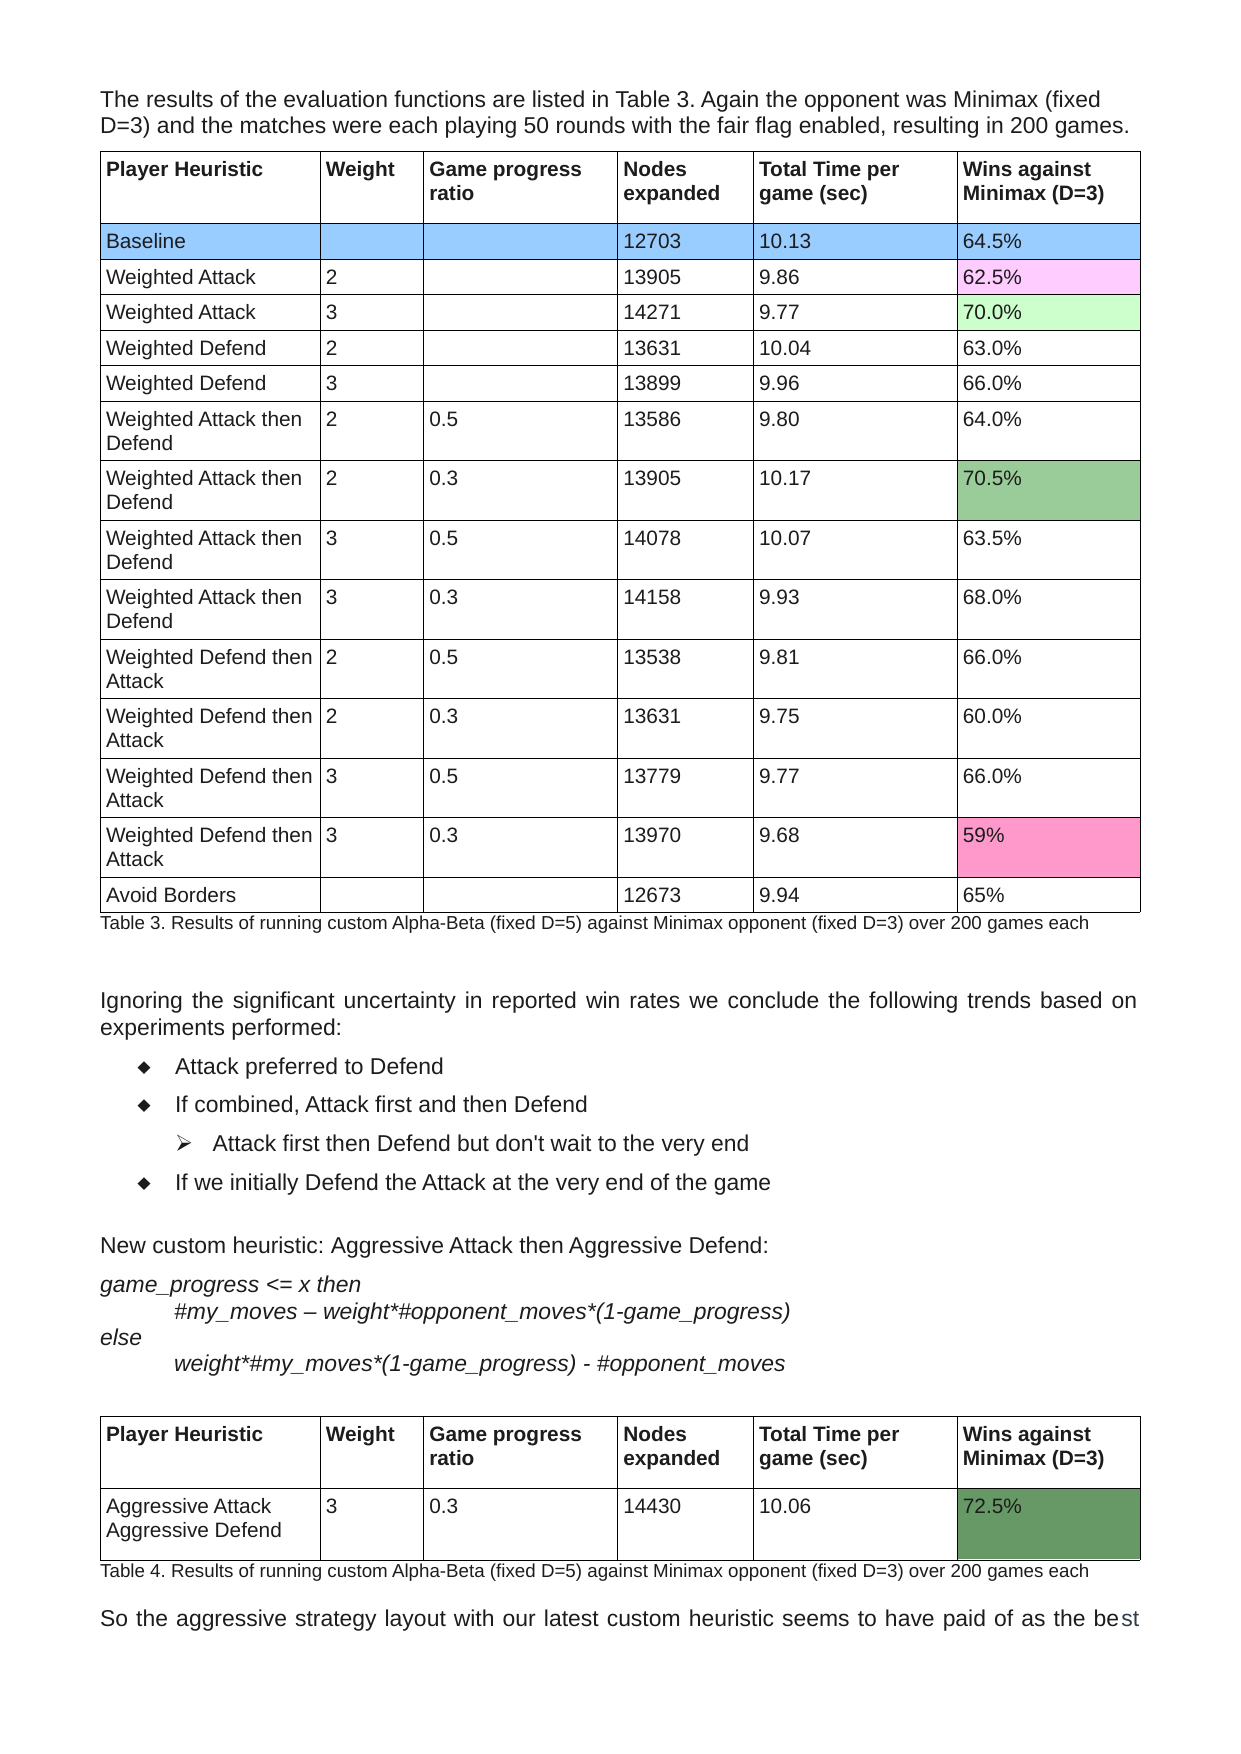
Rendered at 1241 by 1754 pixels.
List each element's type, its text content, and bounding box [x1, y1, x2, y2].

table_cell 63.0% [958, 331, 1140, 365]
table_cell 2 [321, 260, 423, 294]
table_cell 0.5 [424, 640, 617, 698]
table_cell 59% [958, 818, 1140, 877]
table_cell 10.06 [754, 1489, 957, 1559]
table_cell 72.5% [958, 1489, 1140, 1559]
table_cell 2 [321, 699, 423, 758]
table_cell [424, 878, 617, 912]
table_header Wins against Minimax (D=3) [958, 152, 1140, 223]
table_cell Weighted Attack then Defend [101, 461, 320, 520]
table_cell 14271 [618, 295, 753, 330]
table_cell Aggressive Attack Aggressive Defend [101, 1489, 320, 1559]
list Attack preferred to Defend [137, 1053, 1139, 1079]
table_cell 10.07 [754, 521, 957, 579]
text Ignoring the significant uncertainty in reported win rates we conclude the following trends based on experiments performed: [100, 987, 1139, 1040]
table_cell Weighted Defend then Attack [101, 640, 320, 698]
table_cell Weighted Defend [101, 331, 320, 365]
table_header Weight [321, 1417, 423, 1488]
table_cell 0.3 [424, 818, 617, 877]
text #my_moves – weight*#opponent_moves*(1-game_progress) [100, 1298, 1139, 1324]
table_cell 9.94 [754, 878, 957, 912]
table_cell Avoid Borders [101, 878, 320, 912]
table_cell 0.3 [424, 1489, 617, 1559]
table_cell 13586 [618, 402, 753, 460]
table_cell 12673 [618, 878, 753, 912]
table_cell 66.0% [958, 366, 1140, 401]
table_cell 10.04 [754, 331, 957, 365]
table_cell 10.17 [754, 461, 957, 520]
table_cell 63.5% [958, 521, 1140, 579]
table_header Total Time per game (sec) [754, 152, 957, 223]
table_cell Weighted Defend then Attack [101, 759, 320, 817]
table_cell 12703 [618, 224, 753, 259]
text Table 4. Results of running custom Alpha-Beta (fixed D=5) against Minimax opponent (fixed D=3) over 200 games each [100, 1561, 1139, 1581]
table_cell Weighted Defend then Attack [101, 699, 320, 758]
table_cell [424, 331, 617, 365]
table_cell [321, 224, 423, 259]
table_cell Weighted Attack then Defend [101, 580, 320, 639]
table_cell 64.5% [958, 224, 1140, 259]
table_header Total Time per game (sec) [754, 1417, 957, 1488]
list If we initially Defend the Attack at the very end of the game [137, 1169, 1139, 1196]
table_cell Weighted Attack [101, 260, 320, 294]
text game_progress <= x then [100, 1271, 1139, 1298]
table_header Game progress ratio [424, 152, 617, 223]
table_cell 2 [321, 331, 423, 365]
table_cell Weighted Attack then Defend [101, 521, 320, 579]
table_cell 0.5 [424, 521, 617, 579]
table_header Game progress ratio [424, 1417, 617, 1488]
table_cell 13538 [618, 640, 753, 698]
list Attack first then Defend but don't wait to the very end [175, 1130, 1139, 1157]
text Table 3. Results of running custom Alpha-Beta (fixed D=5) against Minimax opponent (fixed D=3) over 200 games each [100, 913, 1139, 934]
text So the aggressive strategy layout with our latest custom heuristic seems to have paid of as the best [100, 1604, 1139, 1631]
table_cell 3 [321, 521, 423, 579]
table_cell 9.77 [754, 759, 957, 817]
text The results of the evaluation functions are listed in Table 3. Again the opponent was Minimax (fixed D=3) and the matches were each playing 50 rounds with the fair flag enabled, resulting in 200 games. [100, 86, 1139, 139]
table_cell 0.5 [424, 759, 617, 817]
table_cell 68.0% [958, 580, 1140, 639]
table_cell 66.0% [958, 640, 1140, 698]
table_cell 9.86 [754, 260, 957, 294]
table_cell 64.0% [958, 402, 1140, 460]
table_cell 2 [321, 461, 423, 520]
table_cell 9.75 [754, 699, 957, 758]
table_cell 9.68 [754, 818, 957, 877]
table_cell [424, 260, 617, 294]
table_cell Baseline [101, 224, 320, 259]
table_cell 3 [321, 295, 423, 330]
table_cell [321, 878, 423, 912]
table_cell 65% [958, 878, 1140, 912]
table_cell 13905 [618, 260, 753, 294]
table_cell 70.0% [958, 295, 1140, 330]
table_header Nodes expanded [618, 1417, 753, 1488]
table_header Wins against Minimax (D=3) [958, 1417, 1140, 1488]
text weight*#my_moves*(1-game_progress) - #opponent_moves [100, 1350, 1139, 1377]
table_cell 3 [321, 818, 423, 877]
table_cell [424, 295, 617, 330]
table_cell Weighted Attack then Defend [101, 402, 320, 460]
table_cell 13779 [618, 759, 753, 817]
table_cell 3 [321, 759, 423, 817]
table_header Player Heuristic [101, 1417, 320, 1488]
table_cell 0.3 [424, 699, 617, 758]
table_cell 3 [321, 580, 423, 639]
table_cell 62.5% [958, 260, 1140, 294]
table_cell 10.13 [754, 224, 957, 259]
table_cell 14078 [618, 521, 753, 579]
table_cell 9.96 [754, 366, 957, 401]
table_cell Weighted Defend [101, 366, 320, 401]
table_cell 14158 [618, 580, 753, 639]
table_cell 3 [321, 1489, 423, 1559]
list If combined, Attack first and then Defend [137, 1091, 1139, 1118]
table_cell 9.93 [754, 580, 957, 639]
table_cell 3 [321, 366, 423, 401]
table_cell [424, 224, 617, 259]
table_cell 13970 [618, 818, 753, 877]
table_cell 2 [321, 640, 423, 698]
table_cell 70.5% [958, 461, 1140, 520]
table_cell Weighted Attack [101, 295, 320, 330]
table_cell 0.3 [424, 580, 617, 639]
table_cell 13631 [618, 331, 753, 365]
table_cell 13905 [618, 461, 753, 520]
table_header Nodes expanded [618, 152, 753, 223]
text New custom heuristic: Aggressive Attack then Aggressive Defend: [100, 1232, 1139, 1259]
table_cell 14430 [618, 1489, 753, 1559]
table_cell 9.77 [754, 295, 957, 330]
table_cell 13631 [618, 699, 753, 758]
text else [100, 1324, 1139, 1350]
table_cell 13899 [618, 366, 753, 401]
table_cell 9.80 [754, 402, 957, 460]
table_cell 2 [321, 402, 423, 460]
table_cell Weighted Defend then Attack [101, 818, 320, 877]
table_cell 0.5 [424, 402, 617, 460]
table_cell 9.81 [754, 640, 957, 698]
table_cell 66.0% [958, 759, 1140, 817]
table_header Weight [321, 152, 423, 223]
table_cell 60.0% [958, 699, 1140, 758]
table_cell 0.3 [424, 461, 617, 520]
table_header Player Heuristic [101, 152, 320, 223]
table_cell [424, 366, 617, 401]
